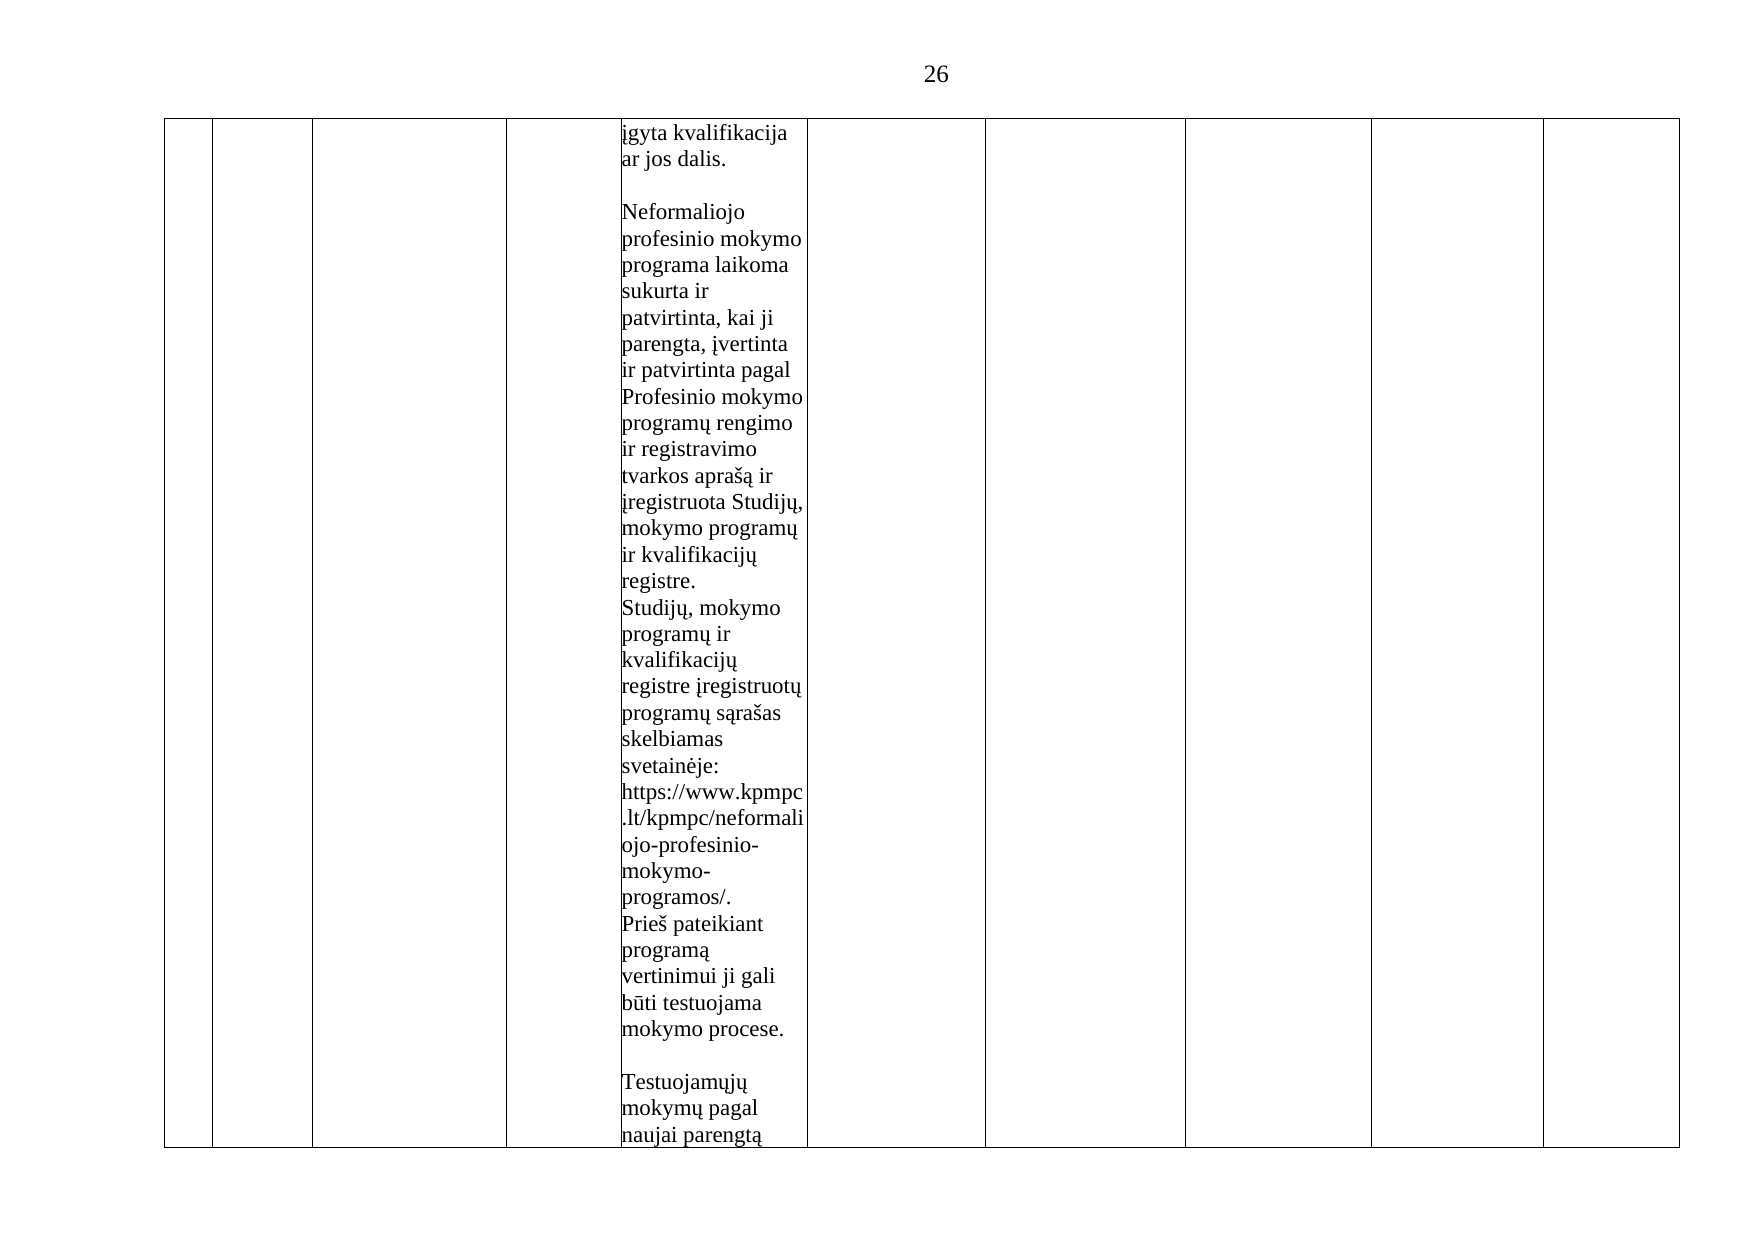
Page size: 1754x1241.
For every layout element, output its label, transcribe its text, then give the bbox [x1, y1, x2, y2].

table_cell [213, 119, 312, 1147]
table_cell įgyta kvalifikacija ar jos dalis. Neformaliojo profesinio mokymo programa laikoma sukurta ir patvirtinta, kai ji parengta, įvertinta ir patvirtinta pagal Profesinio mokymo programų rengimo ir registravimo tvarkos aprašą ir įregistruota Studijų, mokymo programų ir kvalifikacijų registre. Studijų, mokymo programų ir kvalifikacijų registre įregistruotų programų sąrašas skelbiamas svetainėje: https://www.kpmpc.lt/kpmpc/neformaliojo-profesinio-mokymo-programos/. Prieš pateikiant programą vertinimui ji gali būti testuojama mokymo procese. Testuojamųjų mokymų pagal naujai parengtą [622, 119, 807, 1147]
table_cell [165, 119, 212, 1147]
table_cell [507, 119, 621, 1147]
table_cell [1544, 119, 1679, 1147]
table_cell [986, 119, 1185, 1147]
table_cell [1186, 119, 1371, 1147]
table_cell [313, 119, 506, 1147]
table_cell [1372, 119, 1543, 1147]
table_cell [808, 119, 985, 1147]
